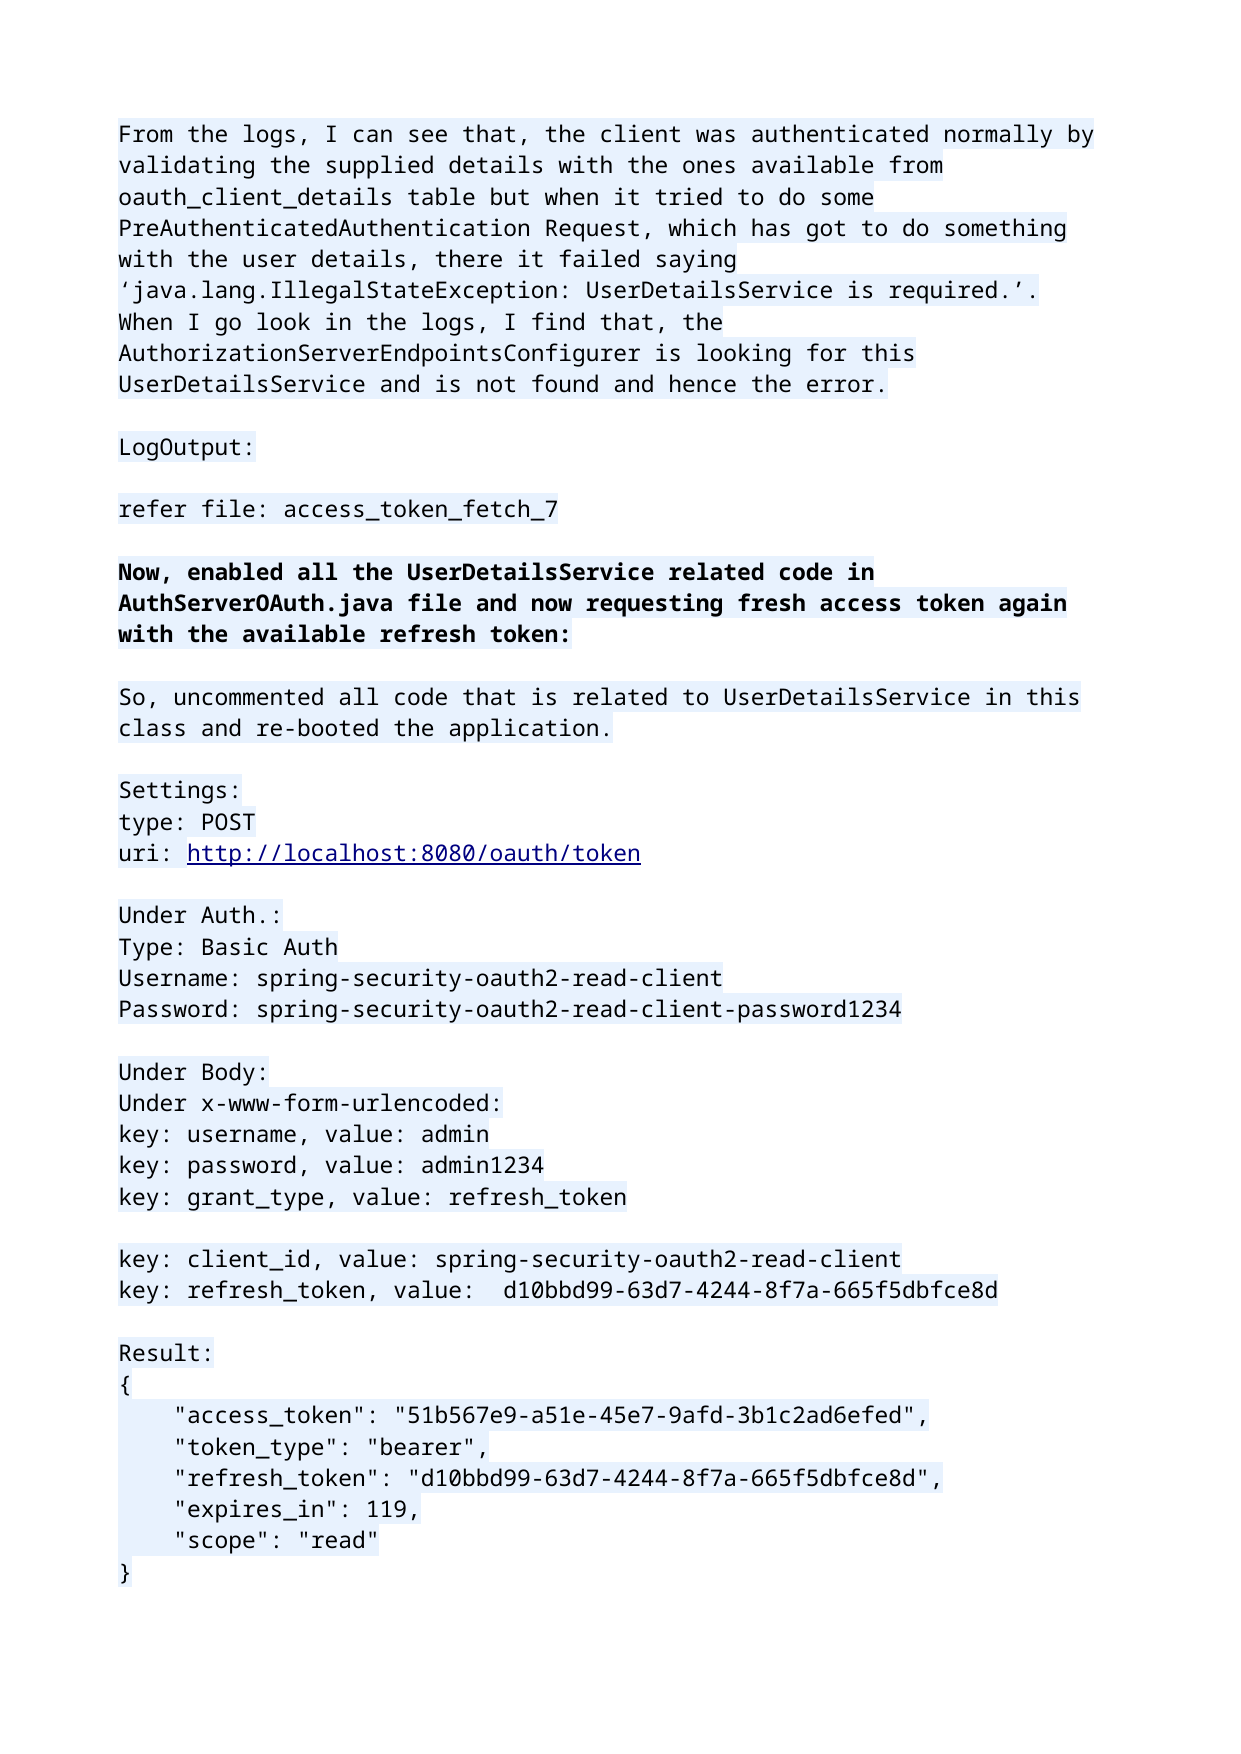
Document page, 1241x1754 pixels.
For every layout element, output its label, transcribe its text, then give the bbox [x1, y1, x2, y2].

text refer file: access_token_fetch_7 [118, 493, 1122, 524]
text "scope": "read" [118, 1524, 1122, 1556]
text Password: spring-security-oauth2-read-client-password1234 [118, 993, 1122, 1024]
text uri: http://localhost:8080/oauth/token [118, 837, 1122, 868]
text type: POST [118, 806, 1122, 837]
text "expires_in": 119, [118, 1493, 1122, 1524]
text } [118, 1556, 1122, 1587]
text key: grant_type, value: refresh_token [118, 1181, 1122, 1212]
text Under Auth.: [118, 899, 1122, 931]
text key: password, value: admin1234 [118, 1149, 1122, 1181]
text Under x-www-form-urlencoded: [118, 1087, 1122, 1118]
text From the logs, I can see that, the client was authenticated normally by validating the supplied details with the ones available from oauth_client_details table but when it tried to do some PreAuthenticatedAuthentication Request, which has got to do something with the user details, there it failed saying ‘java.lang.IllegalStateException: UserDetailsService is required.’. [118, 118, 1122, 306]
text key: username, value: admin [118, 1118, 1122, 1149]
text Result: [118, 1337, 1122, 1368]
text key: client_id, value: spring-security-oauth2-read-client [118, 1243, 1122, 1274]
text So, uncommented all code that is related to UserDetailsService in this class and re-booted the application. [118, 681, 1122, 743]
text "token_type": "bearer", [118, 1431, 1122, 1462]
text Under Body: [118, 1056, 1122, 1087]
text Now, enabled all the UserDetailsService related code in AuthServerOAuth.java file and now requesting fresh access token again with the available refresh token: [118, 556, 1122, 649]
text "refresh_token": "d10bbd99-63d7-4244-8f7a-665f5dbfce8d", [118, 1462, 1122, 1493]
text Settings: [118, 774, 1122, 806]
text LogOutput: [118, 431, 1122, 462]
text Type: Basic Auth [118, 931, 1122, 962]
text { [118, 1368, 1122, 1399]
text When I go look in the logs, I find that, the AuthorizationServerEndpointsConfigurer is looking for this UserDetailsService and is not found and hence the error. [118, 306, 1122, 399]
text Username: spring-security-oauth2-read-client [118, 962, 1122, 993]
text key: refresh_token, value: d10bbd99-63d7-4244-8f7a-665f5dbfce8d [118, 1274, 1122, 1306]
text "access_token": "51b567e9-a51e-45e7-9afd-3b1c2ad6efed", [118, 1399, 1122, 1431]
